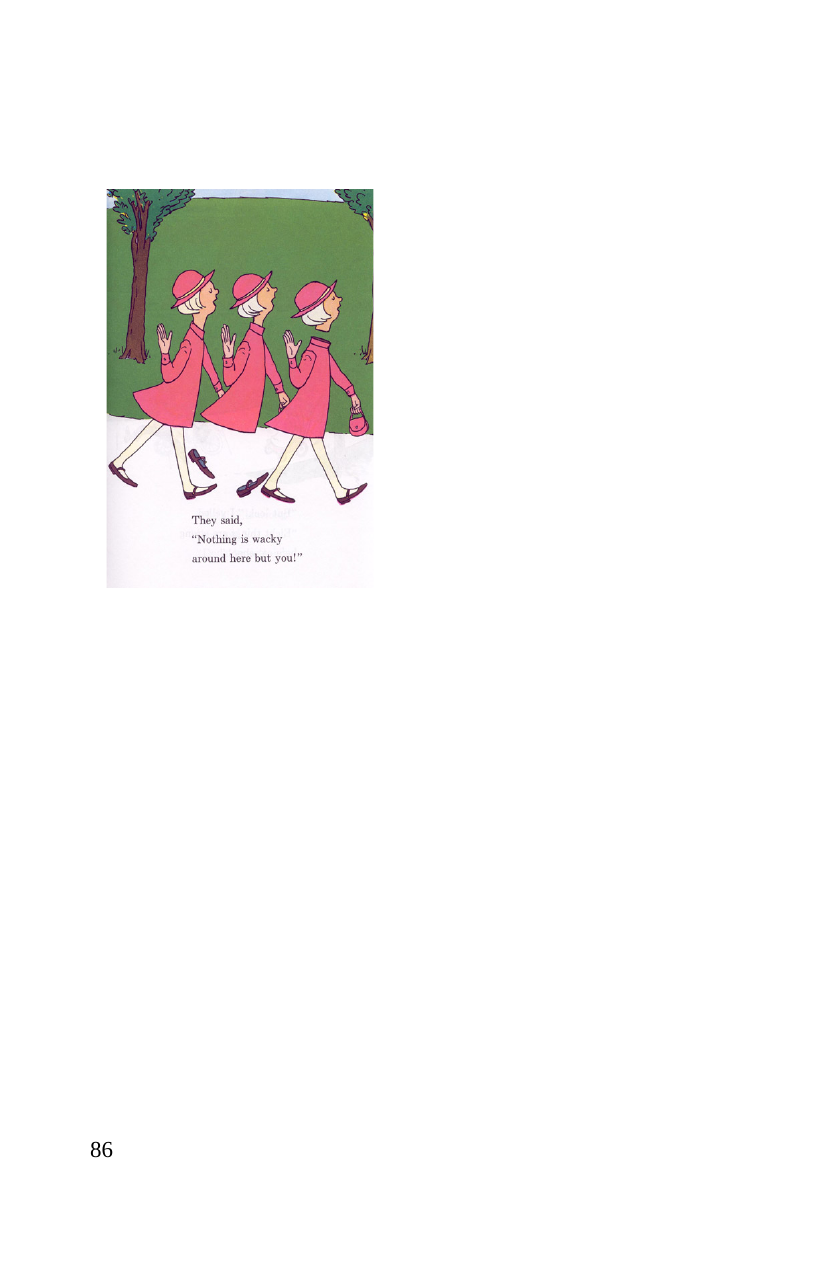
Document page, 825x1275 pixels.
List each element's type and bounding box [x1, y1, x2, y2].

picture [106, 189, 374, 588]
